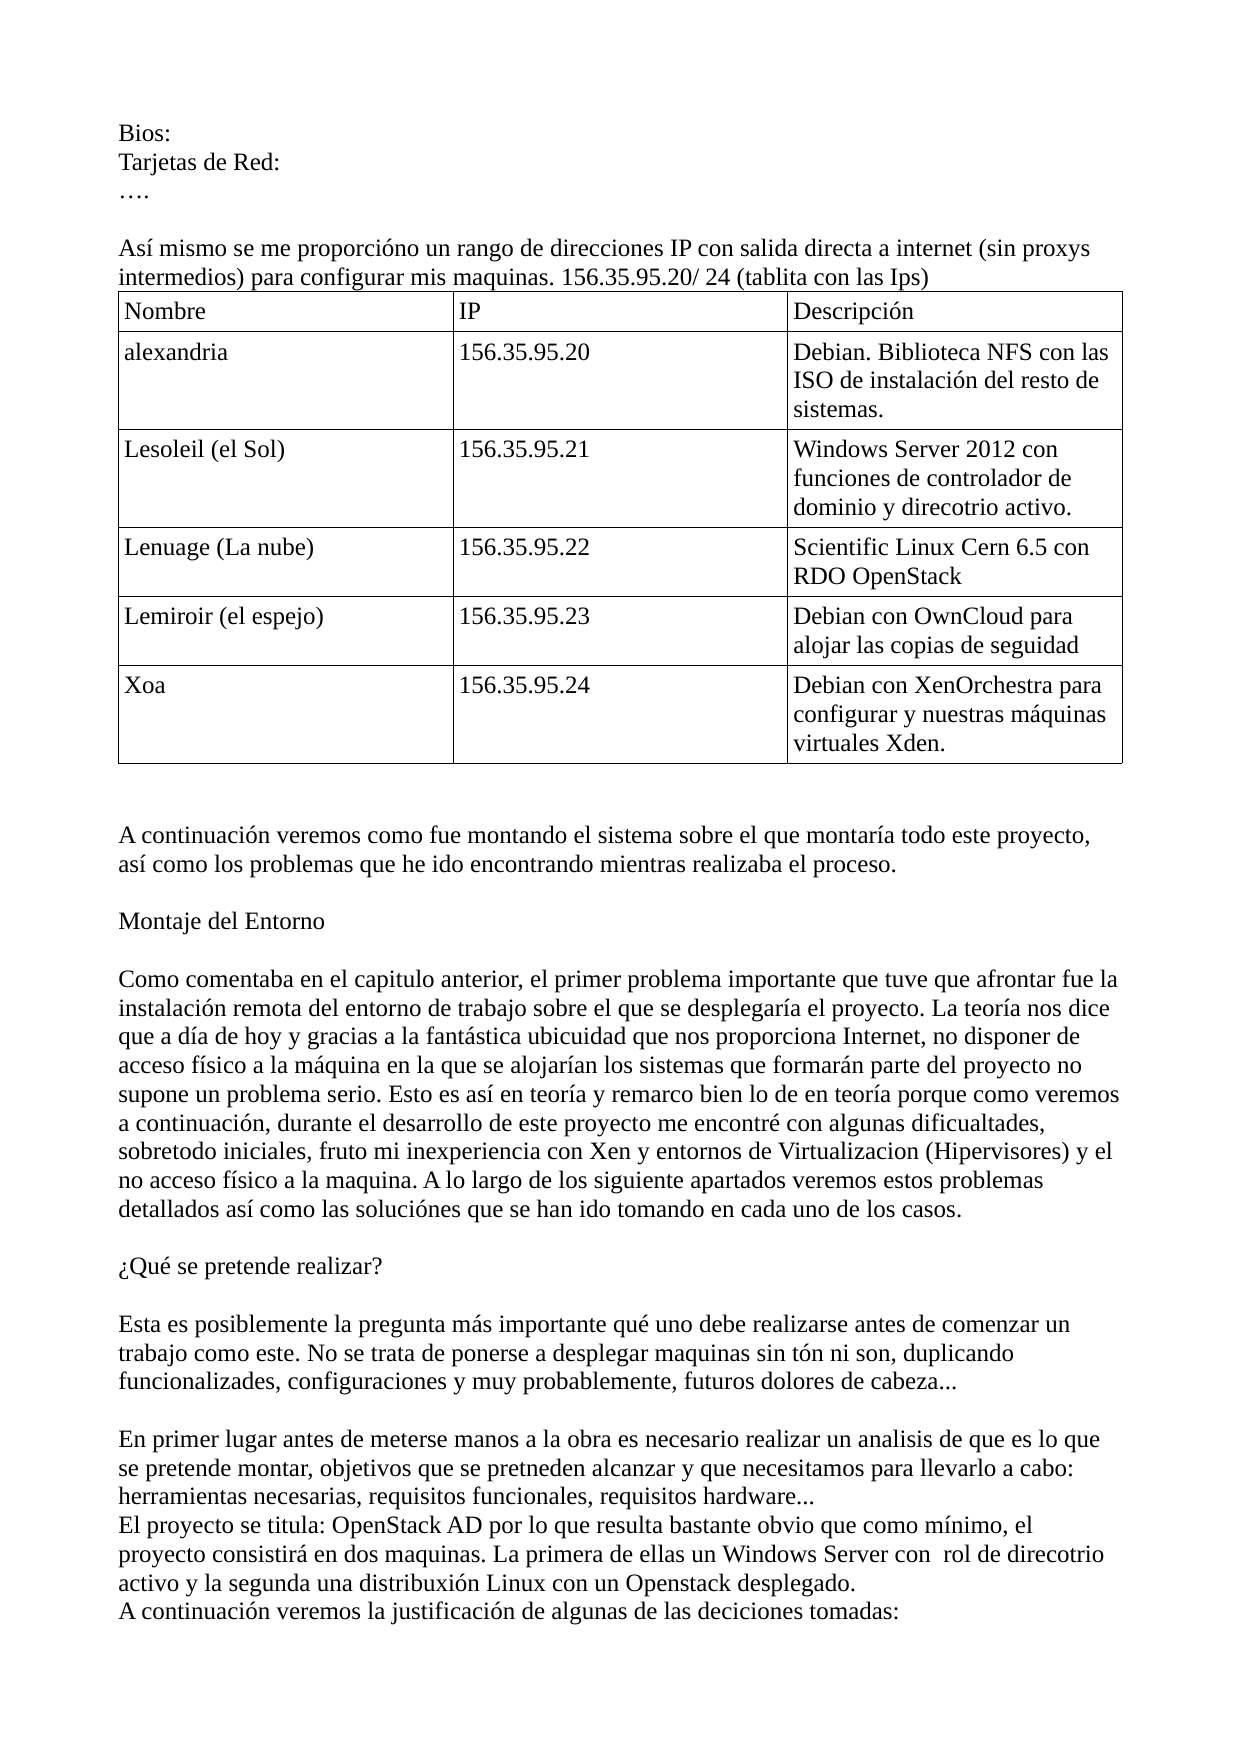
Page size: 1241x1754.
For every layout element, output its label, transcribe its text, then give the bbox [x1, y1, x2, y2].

table_header Descripción [788, 292, 1122, 331]
text A continuación veremos la justificación de algunas de las deciciones tomadas: [118, 1596, 1122, 1625]
text El proyecto se titula: OpenStack AD por lo que resulta bastante obvio que como mínimo, el proyecto consistirá en dos maquinas. La primera de ellas un Windows Server con rol de direcotrio activo y la segunda una distribuxión Linux con un Openstack desplegado. [118, 1510, 1122, 1596]
text Así mismo se me proporcióno un rango de direcciones IP con salida directa a internet (sin proxys intermedios) para configurar mis maquinas. 156.35.95.20/ 24 (tablita con las Ips) [118, 233, 1122, 291]
text Tarjetas de Red: [118, 147, 1122, 176]
text Esta es posiblemente la pregunta más importante qué uno debe realizarse antes de comenzar un trabajo como este. No se trata de ponerse a desplegar maquinas sin tón ni son, duplicando funcionalizades, configuraciones y muy probablemente, futuros dolores de cabeza... [118, 1309, 1122, 1395]
table_cell Scientific Linux Cern 6.5 con RDO OpenStack [788, 528, 1122, 596]
table_cell Lesoleil (el Sol) [119, 430, 453, 527]
table_cell Debian. Biblioteca NFS con las ISO de instalación del resto de sistemas. [788, 332, 1122, 429]
text A continuación veremos como fue montando el sistema sobre el que montaría todo este proyecto, así como los problemas que he ido encontrando mientras realizaba el proceso. [118, 820, 1122, 878]
table_cell 156.35.95.24 [454, 666, 787, 762]
text Montaje del Entorno [118, 906, 1122, 935]
text En primer lugar antes de meterse manos a la obra es necesario realizar un analisis de que es lo que se pretende montar, objetivos que se pretneden alcanzar y que necesitamos para llevarlo a cabo: herramientas necesarias, requisitos funcionales, requisitos hardware... [118, 1424, 1122, 1510]
text Bios: [118, 118, 1122, 147]
table_cell Lenuage (La nube) [119, 528, 453, 596]
table_cell Debian con XenOrchestra para configurar y nuestras máquinas virtuales Xden. [788, 666, 1122, 762]
table_cell Windows Server 2012 con funciones de controlador de dominio y direcotrio activo. [788, 430, 1122, 527]
text ¿Qué se pretende realizar? [118, 1251, 1122, 1280]
table_cell 156.35.95.20 [454, 332, 787, 429]
text Como comentaba en el capitulo anterior, el primer problema importante que tuve que afrontar fue la instalación remota del entorno de trabajo sobre el que se desplegaría el proyecto. La teoría nos dice que a día de hoy y gracias a la fantástica ubicuidad que nos proporciona Internet, no disponer de acceso físico a la máquina en la que se alojarían los sistemas que formarán parte del proyecto no supone un problema serio. Esto es así en teoría y remarco bien lo de en teoría porque como veremos a continuación, durante el desarrollo de este proyecto me encontré con algunas dificualtades, sobretodo iniciales, fruto mi inexperiencia con Xen y entornos de Virtualizacion (Hipervisores) y el no acceso físico a la maquina. A lo largo de los siguiente apartados veremos estos problemas detallados así como las soluciónes que se han ido tomando en cada uno de los casos. [118, 964, 1122, 1223]
table_cell 156.35.95.22 [454, 528, 787, 596]
table_cell 156.35.95.21 [454, 430, 787, 527]
table_header IP [454, 292, 787, 331]
text …. [118, 176, 1122, 204]
table_cell alexandria [119, 332, 453, 429]
table_header Nombre [119, 292, 453, 331]
table_cell Xoa [119, 666, 453, 762]
table_cell 156.35.95.23 [454, 597, 787, 665]
table_cell Debian con OwnCloud para alojar las copias de seguidad [788, 597, 1122, 665]
table_cell Lemiroir (el espejo) [119, 597, 453, 665]
